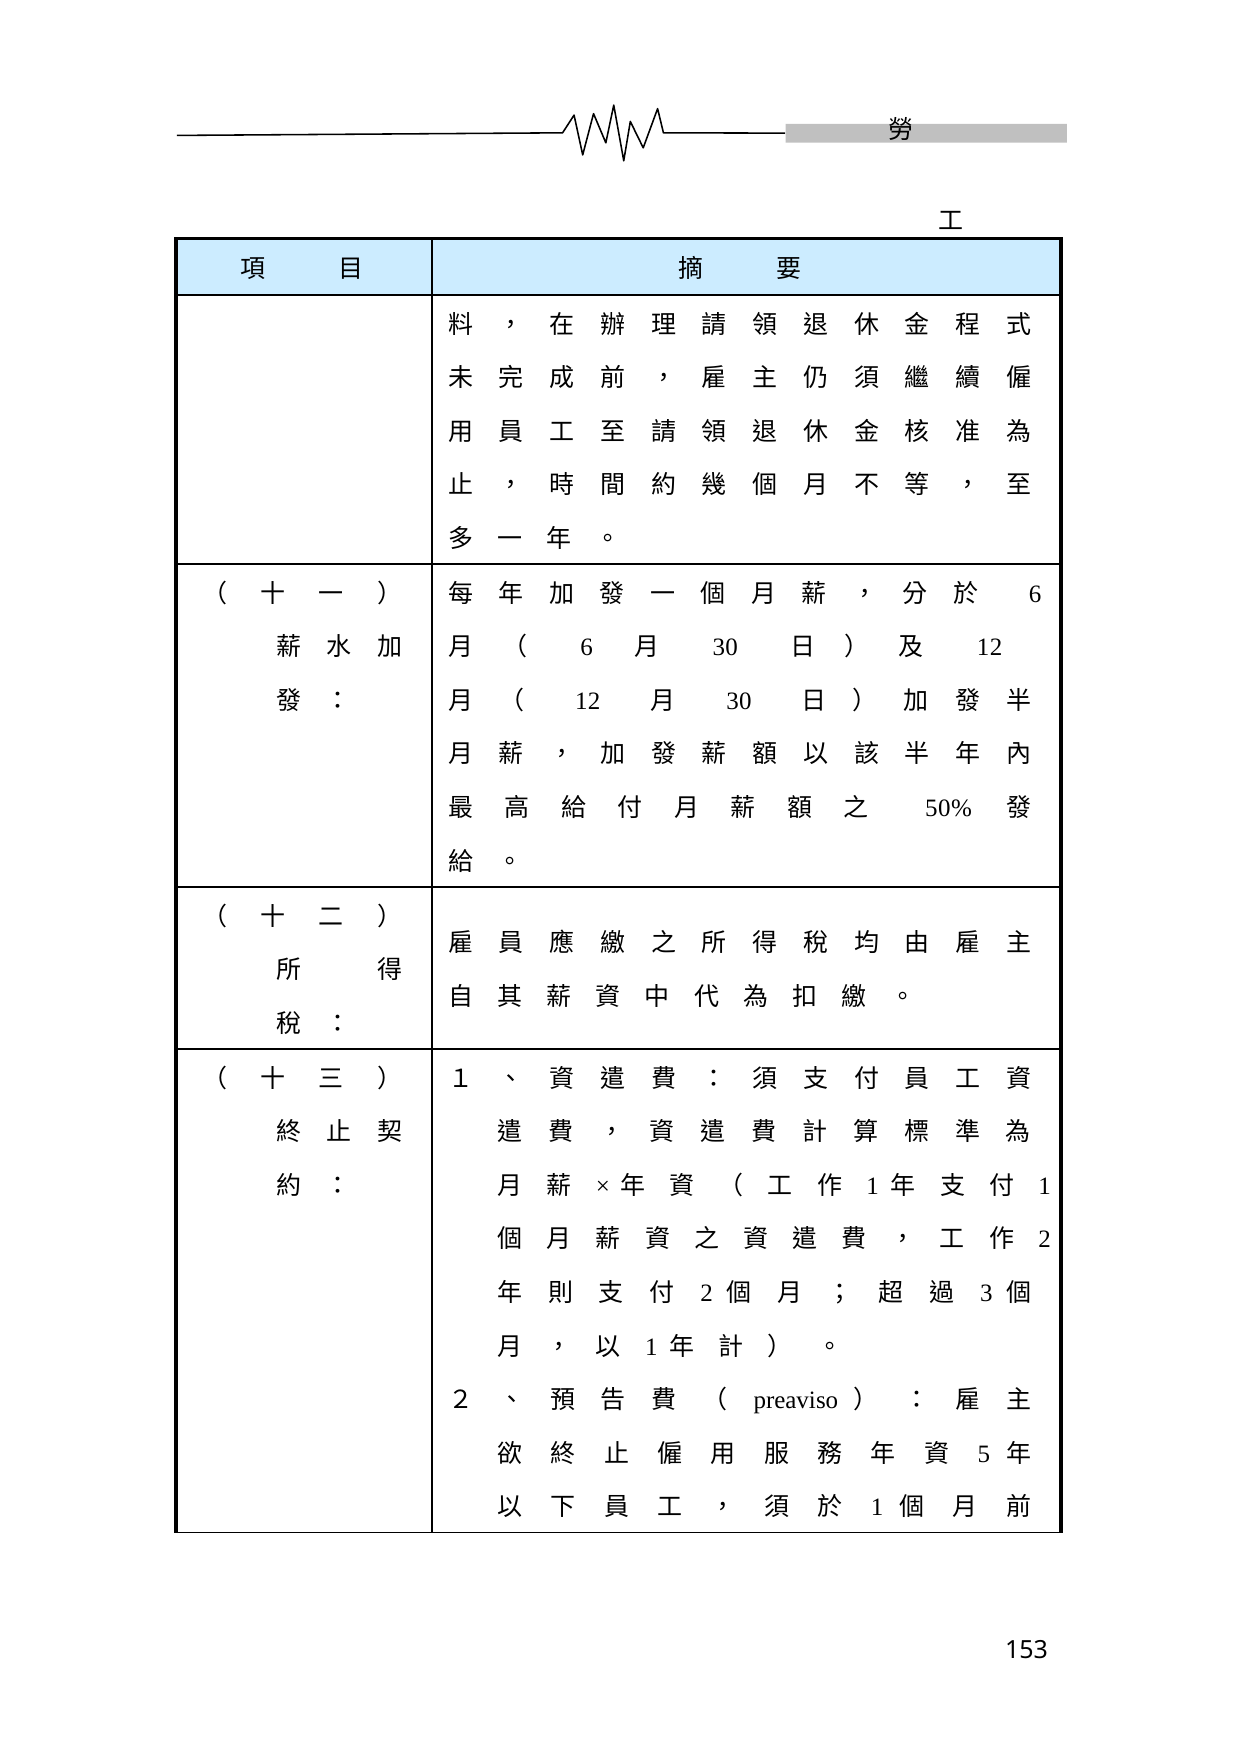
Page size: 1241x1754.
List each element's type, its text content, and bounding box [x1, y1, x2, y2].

table_header 摘 要 [433, 240, 1059, 294]
table_header 項 目 [178, 240, 431, 294]
table_cell 料，在辦理請領退休金程式未完成前，雇主仍須繼續僱用員工至請領退休金核准為止，時間約幾個月不等，至多一年。 [433, 296, 1059, 563]
table_cell 每年加發一個月薪，分於6月（6月30日）及12月（12月30日）加發半月薪，加發薪額以該半年內最高給付月薪額之50%發給。 [433, 565, 1059, 886]
table_cell （十二）所得稅： [178, 888, 431, 1048]
table_cell [178, 296, 431, 563]
table_cell （十三）終止契約： [178, 1050, 431, 1532]
table_cell 雇員應繳之所得稅均由雇主自其薪資中代為扣繳。 [433, 888, 1059, 1048]
table_cell （十一）薪水加發： [178, 565, 431, 886]
table_cell １、資遣費：須支付員工資遣費，資遣費計算標準為月薪×年資（工作1年支付1個月薪資之資遣費，工作2年則支付2個月；超過3個月，以1年計）。 ２、預告費（preaviso）：雇主欲終止僱用服務年資5年以下員工，須於1個月前 [433, 1050, 1059, 1532]
